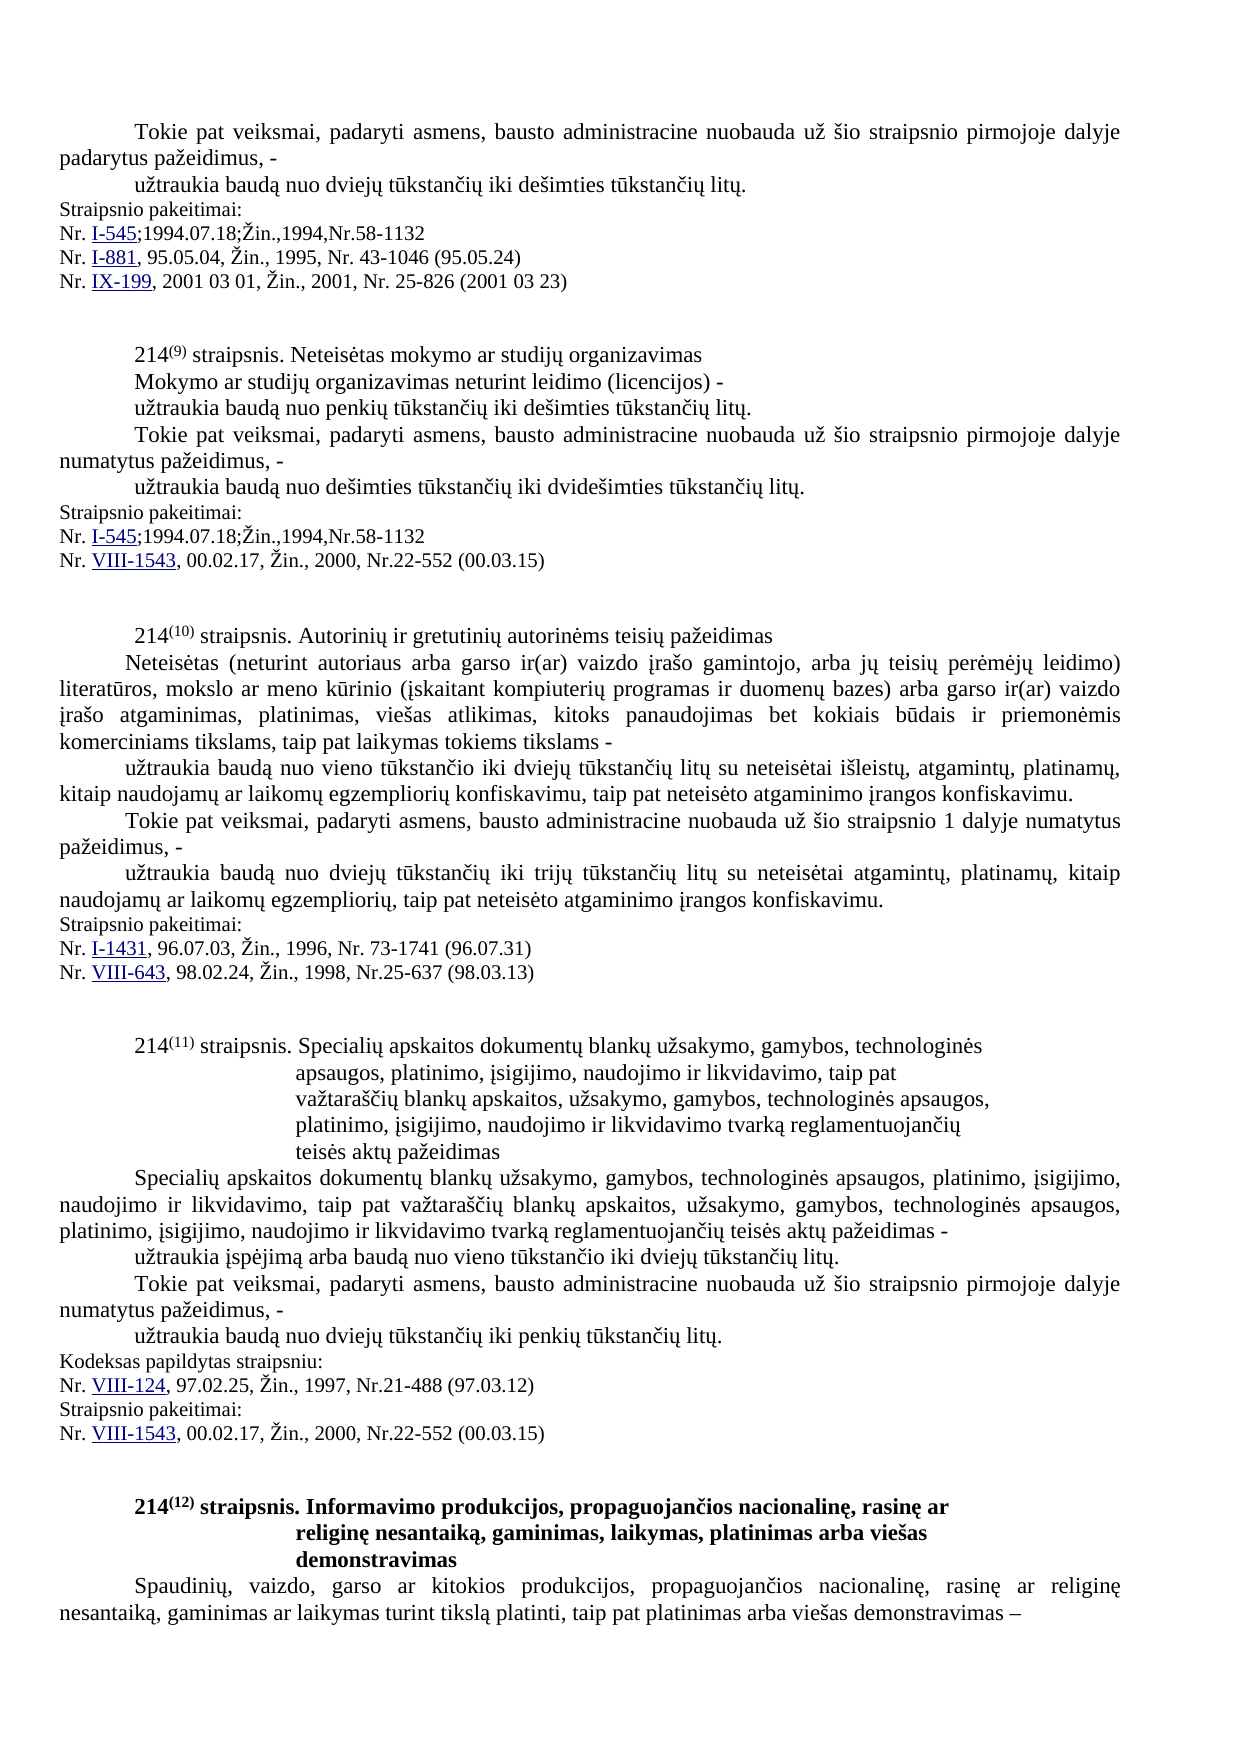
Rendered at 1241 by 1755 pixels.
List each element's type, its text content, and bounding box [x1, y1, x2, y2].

text Specialių apskaitos dokumentų blankų užsakymo, gamybos, technologinės apsaugos, platinimo, įsigijimo, naudojimo ir likvidavimo, taip pat važtaraščių blankų apskaitos, užsakymo, gamybos, technologinės apsaugos, platinimo, įsigijimo, naudojimo ir likvidavimo tvarką reglamentuojančių teisės aktų pažeidimas - [59, 1164, 1122, 1243]
text Nr. VIII-643, 98.02.24, Žin., 1998, Nr.25-637 (98.03.13) [59, 960, 1122, 984]
text Tokie pat veiksmai, padaryti asmens, bausto administracine nuobauda už šio straipsnio pirmojoje dalyje padarytus pažeidimus, - [59, 118, 1122, 171]
text užtraukia baudą nuo dešimties tūkstančių iki dvidešimties tūkstančių litų. [59, 473, 1122, 500]
text 214(12) straipsnis. Informavimo produkcijos, propaguojančios nacionalinę, rasinę ar [134, 1493, 1122, 1519]
text Mokymo ar studijų organizavimas neturint leidimo (licencijos) - [59, 368, 1122, 394]
text Straipsnio pakeitimai: [59, 912, 1122, 936]
text Nr. I-545;1994.07.18;Žin.,1994,Nr.58-1132 [59, 524, 1122, 548]
text Nr. I-545;1994.07.18;Žin.,1994,Nr.58-1132 [59, 221, 1122, 245]
text užtraukia baudą nuo dviejų tūkstančių iki dešimties tūkstančių litų. [59, 171, 1122, 197]
text teisės aktų pažeidimas [295, 1138, 1122, 1164]
text Straipsnio pakeitimai: [59, 500, 1122, 524]
text užtraukia baudą nuo penkių tūkstančių iki dešimties tūkstančių litų. [59, 394, 1122, 421]
text Straipsnio pakeitimai: [59, 197, 1122, 221]
text Spaudinių, vaizdo, garso ar kitokios produkcijos, propaguojančios nacionalinę, rasinę ar religinę nesantaiką, gaminimas ar laikymas turint tikslą platinti, taip pat platinimas arba viešas demonstravimas – [59, 1572, 1122, 1625]
text apsaugos, platinimo, įsigijimo, naudojimo ir likvidavimo, taip pat [295, 1059, 1122, 1085]
text Nr. VIII-1543, 00.02.17, Žin., 2000, Nr.22-552 (00.03.15) [59, 548, 1122, 572]
text užtraukia baudą nuo dviejų tūkstančių iki penkių tūkstančių litų. [59, 1322, 1122, 1349]
text Tokie pat veiksmai, padaryti asmens, bausto administracine nuobauda už šio straipsnio pirmojoje dalyje numatytus pažeidimus, - [59, 421, 1122, 473]
text demonstravimas [295, 1546, 1122, 1572]
text užtraukia baudą nuo dviejų tūkstančių iki trijų tūkstančių litų su neteisėtai atgamintų, platinamų, kitaip naudojamų ar laikomų egzempliorių, taip pat neteisėto atgaminimo įrangos konfiskavimu. [59, 859, 1122, 912]
text platinimo, įsigijimo, naudojimo ir likvidavimo tvarką reglamentuojančių [295, 1112, 1122, 1138]
text Neteisėtas (neturint autoriaus arba garso ir(ar) vaizdo įrašo gamintojo, arba jų teisių perėmėjų leidimo) literatūros, mokslo ar meno kūrinio (įskaitant kompiuterių programas ir duomenų bazes) arba garso ir(ar) vaizdo įrašo atgaminimas, platinimas, viešas atlikimas, kitoks panaudojimas bet kokiais būdais ir priemonėmis komerciniams tikslams, taip pat laikymas tokiems tikslams - [59, 649, 1122, 754]
text Nr. IX-199, 2001 03 01, Žin., 2001, Nr. 25-826 (2001 03 23) [59, 269, 1122, 293]
text 214(9) straipsnis. Neteisėtas mokymo ar studijų organizavimas [59, 342, 1122, 368]
text Nr. VIII-1543, 00.02.17, Žin., 2000, Nr.22-552 (00.03.15) [59, 1421, 1122, 1445]
text užtraukia įspėjimą arba baudą nuo vieno tūkstančio iki dviejų tūkstančių litų. [59, 1243, 1122, 1270]
text 214(10) straipsnis. Autorinių ir gretutinių autorinėms teisių pažeidimas [59, 622, 1122, 649]
text Nr. I-1431, 96.07.03, Žin., 1996, Nr. 73-1741 (96.07.31) [59, 936, 1122, 960]
text Straipsnio pakeitimai: [59, 1397, 1122, 1421]
text Tokie pat veiksmai, padaryti asmens, bausto administracine nuobauda už šio straipsnio pirmojoje dalyje numatytus pažeidimus, - [59, 1270, 1122, 1322]
text Nr. I-881, 95.05.04, Žin., 1995, Nr. 43-1046 (95.05.24) [59, 245, 1122, 269]
text važtaraščių blankų apskaitos, užsakymo, gamybos, technologinės apsaugos, [295, 1085, 1122, 1112]
text 214(11) straipsnis. Specialių apskaitos dokumentų blankų užsakymo, gamybos, technologinės [134, 1032, 1122, 1059]
text Kodeksas papildytas straipsniu: [59, 1349, 1122, 1373]
text Tokie pat veiksmai, padaryti asmens, bausto administracine nuobauda už šio straipsnio 1 dalyje numatytus pažeidimus, - [59, 807, 1122, 859]
text religinę nesantaiką, gaminimas, laikymas, platinimas arba viešas [295, 1519, 1122, 1546]
text užtraukia baudą nuo vieno tūkstančio iki dviejų tūkstančių litų su neteisėtai išleistų, atgamintų, platinamų, kitaip naudojamų ar laikomų egzempliorių konfiskavimu, taip pat neteisėto atgaminimo įrangos konfiskavimu. [59, 754, 1122, 807]
text Nr. VIII-124, 97.02.25, Žin., 1997, Nr.21-488 (97.03.12) [59, 1373, 1122, 1397]
